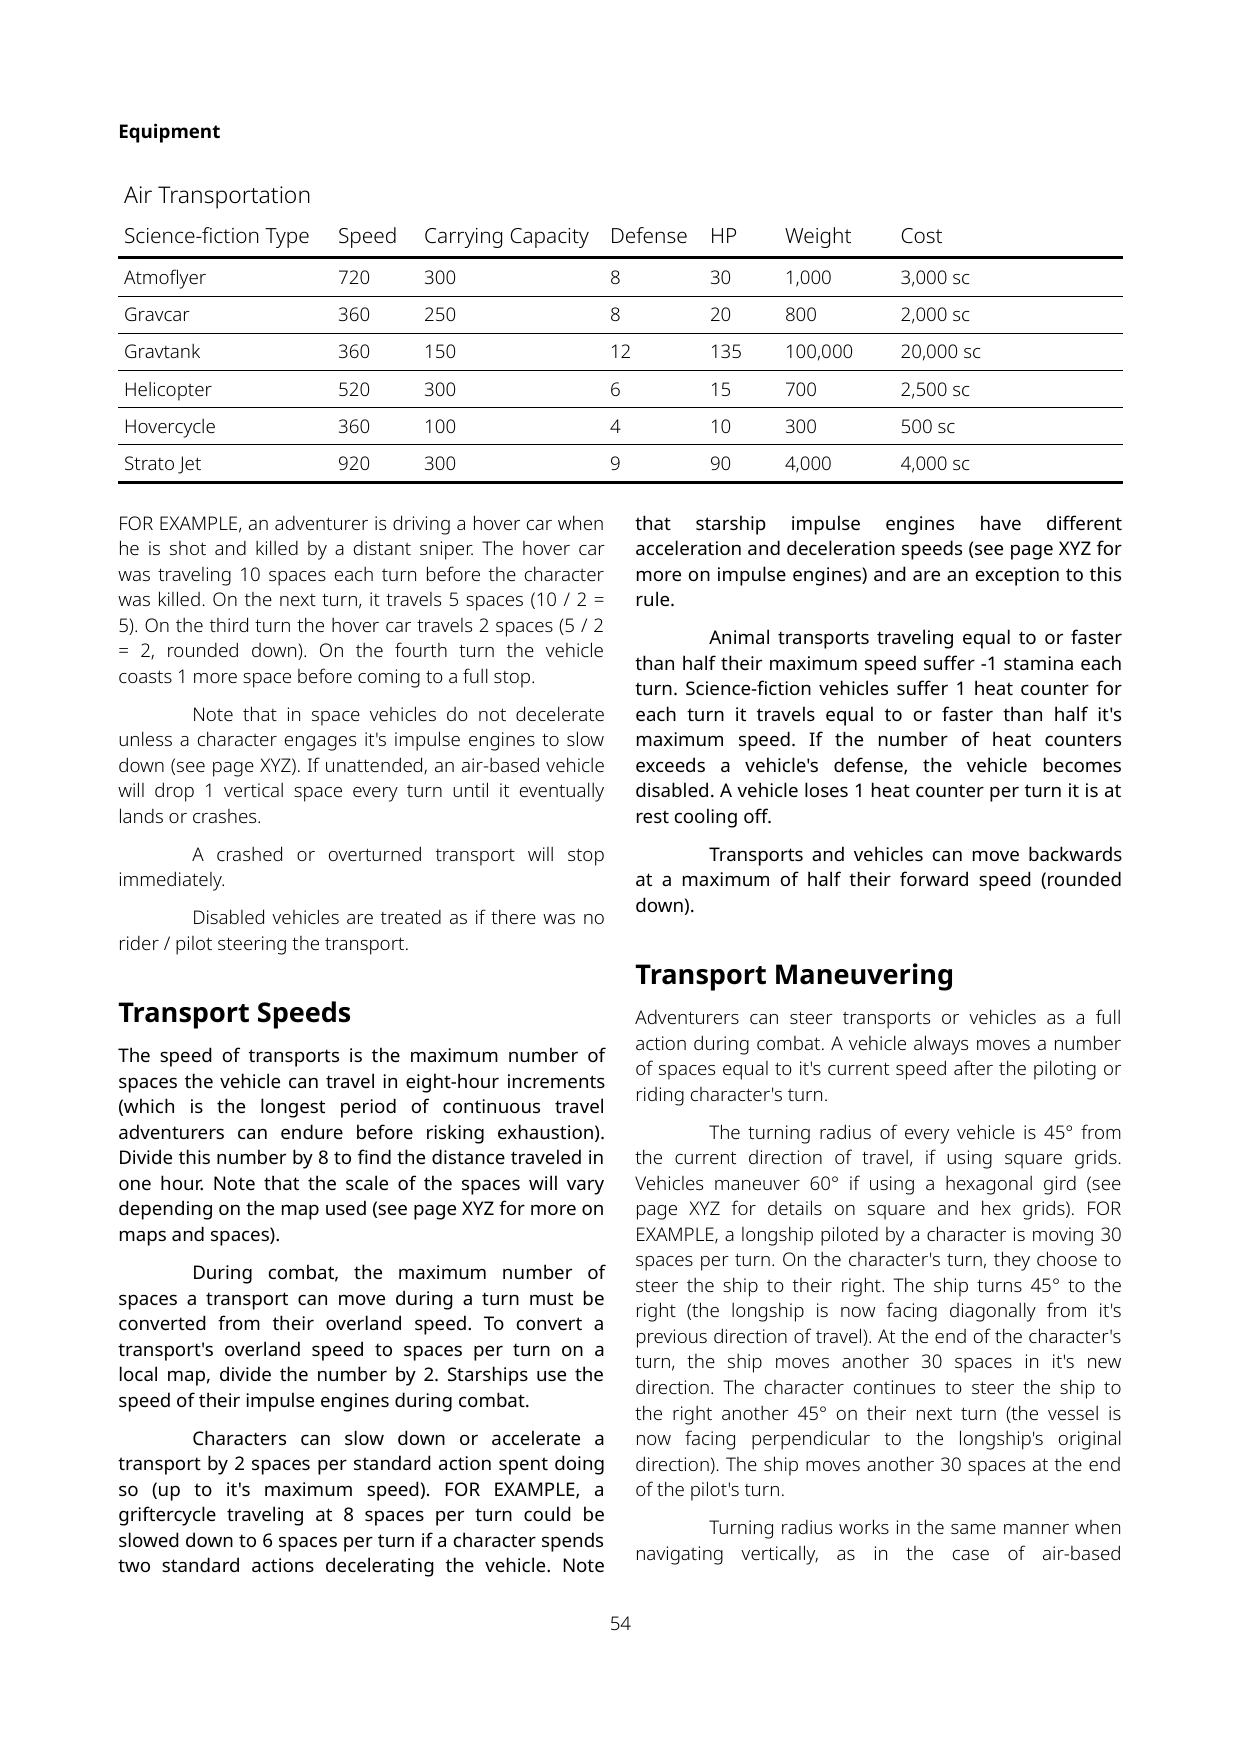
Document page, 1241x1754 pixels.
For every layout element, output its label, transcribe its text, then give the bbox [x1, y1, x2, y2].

table_cell Atmoflyer [118, 259, 332, 296]
table_cell 20 [704, 297, 779, 333]
table_cell 2,500 sc [895, 371, 1123, 407]
table_cell Gravtank [118, 334, 332, 370]
text FOR EXAMPLE, an adventurer is driving a hover car when he is shot and killed by a distant sniper. The hover car was traveling 10 spaces each turn before the character was killed. On the next turn, it travels 5 spaces (10 / 2 = 5). On the third turn the hover car travels 2 spaces (5 / 2 = 2, rounded down). On the fourth turn the vehicle coasts 1 more space before coming to a full stop. [118, 510, 605, 688]
text Animal transports traveling equal to or faster than half their maximum speed suffer -1 stamina each turn. Science-fiction vehicles suffer 1 heat counter for each turn it travels equal to or faster than half it's maximum speed. If the number of heat counters exceeds a vehicle's defense, the vehicle becomes disabled. A vehicle loses 1 heat counter per turn it is at rest cooling off. [635, 624, 1122, 829]
table_cell 9 [604, 445, 704, 481]
table_cell Gravcar [118, 297, 332, 333]
text Note that in space vehicles do not decelerate unless a character engages it's impulse engines to slow down (see page XYZ). If unattended, an air-based vehicle will drop 1 vertical space every turn until it eventually lands or crashes. [118, 701, 605, 829]
table_cell Weight [779, 216, 895, 256]
table_cell 300 [418, 259, 604, 296]
table_cell 800 [779, 297, 895, 333]
table_cell 360 [332, 297, 418, 333]
table_cell 100,000 [779, 334, 895, 370]
text A crashed or overturned transport will stop immediately. [118, 841, 605, 892]
table_cell 500 sc [895, 408, 1123, 444]
table_cell 12 [604, 334, 704, 370]
table_cell 6 [604, 371, 704, 407]
table_cell 300 [779, 408, 895, 444]
table_cell 15 [704, 371, 779, 407]
text Characters can slow down or accelerate a transport by 2 spaces per standard action spent doing so (up to it's maximum speed). FOR EXAMPLE, a griftercycle traveling at 8 spaces per turn could be slowed down to 6 spaces per turn if a character spends two standard actions decelerating the vehicle. Note [118, 1425, 605, 1578]
table_cell 720 [332, 259, 418, 296]
subtitle Transport Maneuvering [635, 955, 1122, 992]
table_cell Defense [604, 216, 704, 256]
subtitle Transport Speeds [118, 993, 605, 1030]
table_cell 520 [332, 371, 418, 407]
table_cell Science-fiction Type [118, 216, 332, 256]
text Disabled vehicles are treated as if there was no rider / pilot steering the transport. [118, 905, 605, 956]
table_cell 360 [332, 408, 418, 444]
text The speed of transports is the maximum number of spaces the vehicle can travel in eight-hour increments (which is the longest period of continuous travel adventurers can endure before risking exhaustion). Divide this number by 8 to find the distance traveled in one hour. Note that the scale of the spaces will vary depending on the map used (see page XYZ for more on maps and spaces). [118, 1043, 605, 1247]
table_cell 8 [604, 297, 704, 333]
text Transports and vehicles can move backwards at a maximum of half their forward speed (rounded down). [635, 841, 1122, 918]
table_cell 10 [704, 408, 779, 444]
table_cell Speed [332, 216, 418, 256]
table_cell 920 [332, 445, 418, 481]
text The turning radius of every vehicle is 45° from the current direction of travel, if using square grids. Vehicles maneuver 60° if using a hexagonal gird (see page XYZ for details on square and hex grids). FOR EXAMPLE, a longship piloted by a character is moving 30 spaces per turn. On the character's turn, they choose to steer the ship to their right. The ship turns 45° to the right (the longship is now facing diagonally from it's previous direction of travel). At the end of the character's turn, the ship moves another 30 spaces in it's new direction. The character continues to steer the ship to the right another 45° on their next turn (the vessel is now facing perpendicular to the longship's original direction). The ship moves another 30 spaces at the end of the pilot's turn. [635, 1119, 1122, 1502]
table_cell 250 [418, 297, 604, 333]
table_cell 135 [704, 334, 779, 370]
table_cell 300 [418, 445, 604, 481]
table_cell Hovercycle [118, 408, 332, 444]
table_cell 4,000 [779, 445, 895, 481]
text Turning radius works in the same manner when navigating vertically, as in the case of air-based [635, 1514, 1122, 1566]
text Adventurers can steer transports or vehicles as a full action during combat. A vehicle always moves a number of spaces equal to it's current speed after the piloting or riding character's turn. [635, 1004, 1122, 1107]
table_cell 90 [704, 445, 779, 481]
table_cell 4 [604, 408, 704, 444]
table_cell HP [704, 216, 779, 256]
table_cell 4,000 sc [895, 445, 1123, 481]
table_cell Cost [895, 216, 1123, 256]
table_cell 300 [418, 371, 604, 407]
table_cell 360 [332, 334, 418, 370]
table_cell 150 [418, 334, 604, 370]
text that starship impulse engines have different acceleration and deceleration speeds (see page XYZ for more on impulse engines) and are an exception to this rule. [635, 510, 1122, 612]
table_cell 8 [604, 259, 704, 296]
table_cell Strato Jet [118, 445, 332, 481]
table_cell 2,000 sc [895, 297, 1123, 333]
table_cell Helicopter [118, 371, 332, 407]
table_cell 30 [704, 259, 779, 296]
table_cell 1,000 [779, 259, 895, 296]
table_cell 100 [418, 408, 604, 444]
table_cell 3,000 sc [895, 259, 1123, 296]
table_header Air Transportation [118, 173, 1123, 216]
table_cell 20,000 sc [895, 334, 1123, 370]
table_cell Carrying Capacity [418, 216, 604, 256]
text During combat, the maximum number of spaces a transport can move during a turn must be converted from their overland speed. To convert a transport's overland speed to spaces per turn on a local map, divide the number by 2. Starships use the speed of their impulse engines during combat. [118, 1259, 605, 1412]
table_cell 700 [779, 371, 895, 407]
